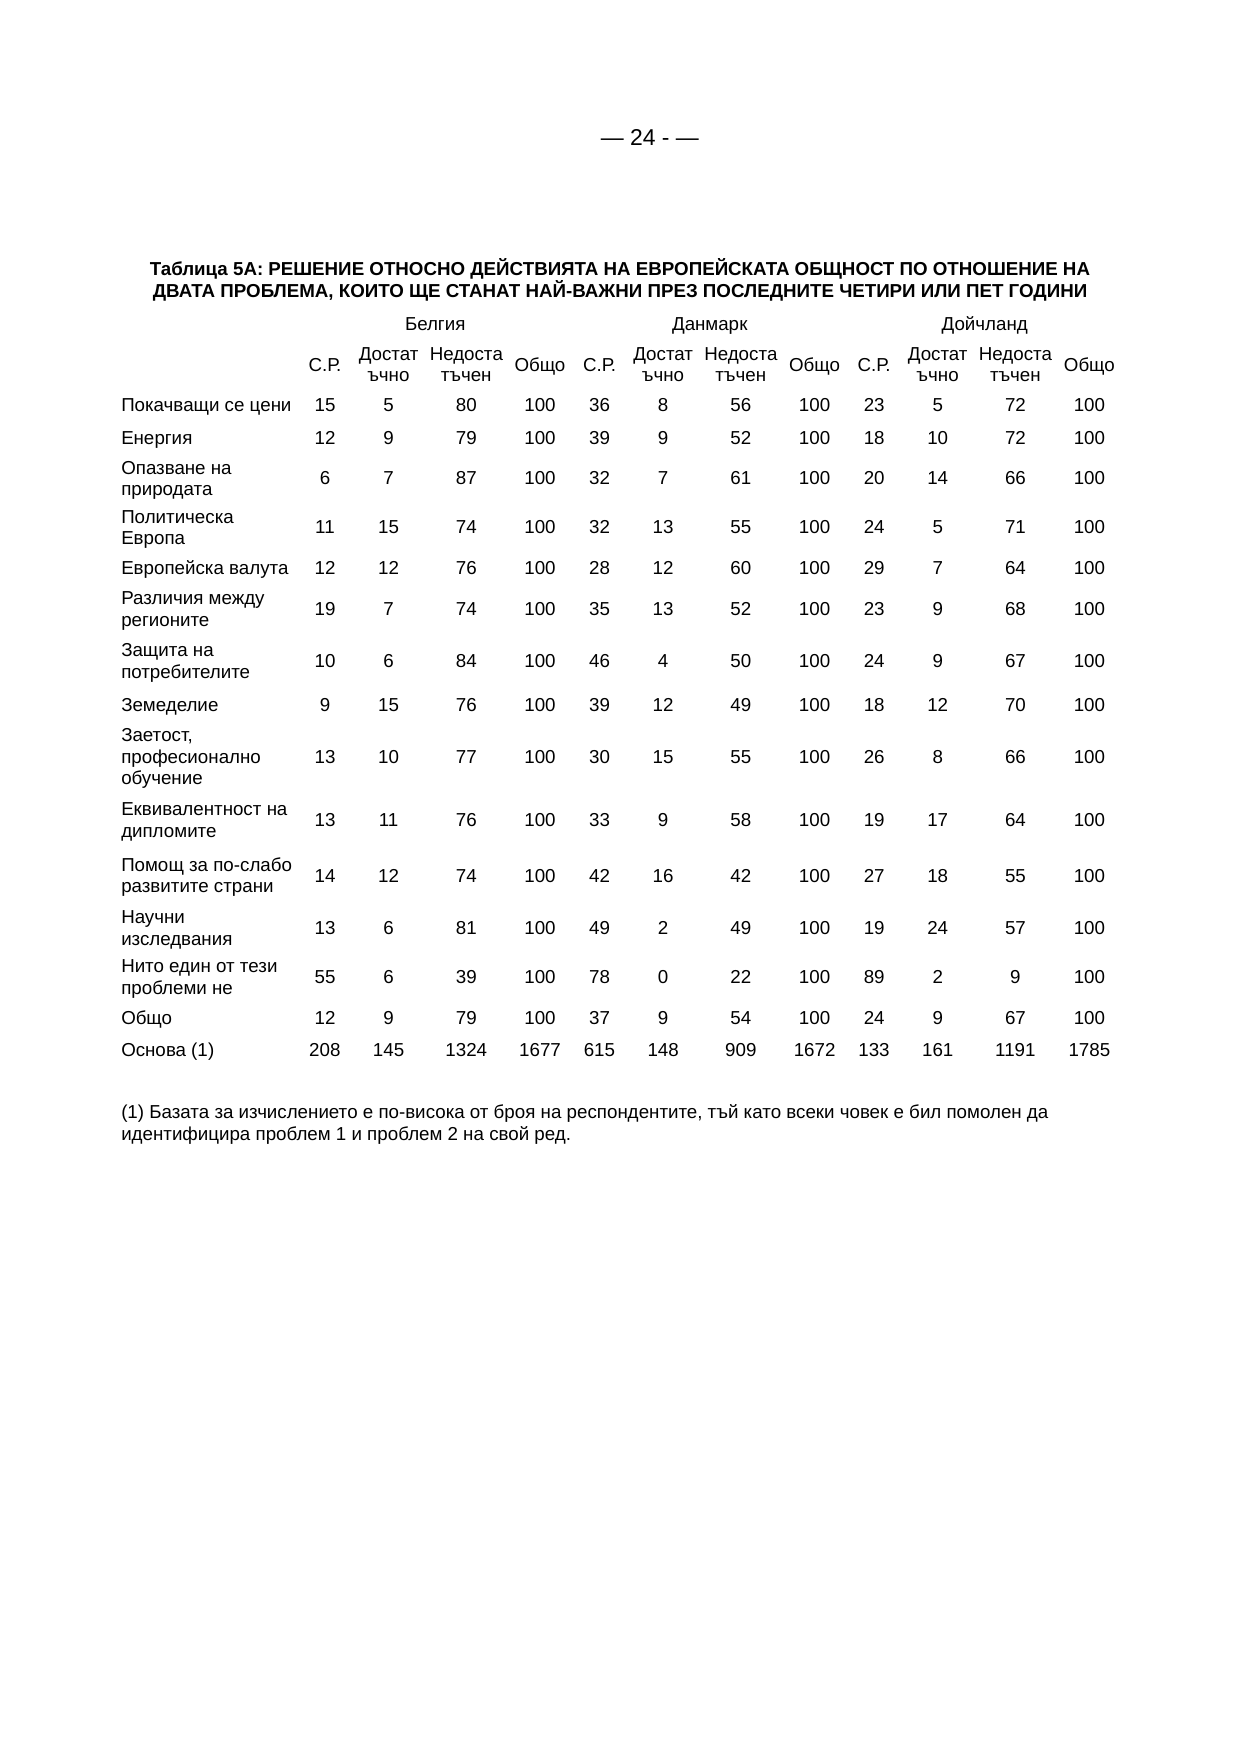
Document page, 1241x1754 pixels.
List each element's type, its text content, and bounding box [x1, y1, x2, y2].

table_cell (1) Базата за изчислението е по-висока от броя на респондентите, тъй като всеки човек е бил помолен да идентифицира проблем 1 и проблем 2 на свой ред. [118, 1098, 1122, 1147]
table_cell 39 [572, 689, 626, 721]
table_cell 55 [974, 848, 1056, 903]
table_cell 12 [352, 551, 425, 584]
table_cell 100 [507, 792, 572, 847]
table_cell 9 [352, 421, 425, 453]
table_cell 42 [572, 848, 626, 903]
table_cell С.Р. [847, 340, 901, 389]
table_cell Земеделие [118, 689, 298, 721]
table_cell 15 [626, 721, 699, 792]
table_cell 100 [1056, 792, 1122, 847]
table_cell 7 [626, 454, 699, 502]
table_cell Достатъчно [352, 340, 425, 389]
table_cell 52 [700, 421, 782, 453]
table_cell 52 [700, 584, 782, 633]
table_cell С.Р. [572, 340, 626, 389]
table_cell 11 [298, 503, 352, 551]
table_cell [901, 1066, 974, 1098]
table_cell 15 [352, 503, 425, 551]
table_cell 100 [507, 503, 572, 551]
table_cell 18 [847, 689, 901, 721]
table_cell 909 [700, 1034, 782, 1066]
table_cell [572, 1066, 626, 1098]
table_cell 74 [425, 584, 507, 633]
table_cell 76 [425, 551, 507, 584]
table_cell 7 [352, 584, 425, 633]
table_cell 28 [572, 551, 626, 584]
table_cell Помощ за по-слабо развитите страни [118, 848, 298, 903]
table_cell 9 [901, 1001, 974, 1033]
table_cell 49 [700, 689, 782, 721]
table_cell 61 [700, 454, 782, 502]
table_cell 100 [1056, 503, 1122, 551]
table_cell 55 [298, 952, 352, 1001]
table_cell Достатъчно [901, 340, 974, 389]
table_cell 100 [507, 584, 572, 633]
table_cell 100 [507, 633, 572, 689]
table_cell Покачващи се цени [118, 389, 298, 421]
table_cell 100 [1056, 848, 1122, 903]
table_cell 1785 [1056, 1034, 1122, 1066]
table_cell 100 [1056, 421, 1122, 453]
table_cell 13 [298, 792, 352, 847]
table_cell 32 [572, 503, 626, 551]
table_cell Данмарк [572, 308, 847, 340]
table_cell [118, 308, 298, 340]
table_cell 55 [700, 721, 782, 792]
table_cell 81 [425, 903, 507, 952]
table_cell 100 [1056, 689, 1122, 721]
table_cell 6 [352, 633, 425, 689]
table_cell Научни изследвания [118, 903, 298, 952]
table_cell 46 [572, 633, 626, 689]
table_cell 4 [626, 633, 699, 689]
table_cell 10 [901, 421, 974, 453]
table_cell 57 [974, 903, 1056, 952]
table_cell 79 [425, 421, 507, 453]
table_cell 12 [298, 421, 352, 453]
table_cell 100 [782, 584, 847, 633]
table_cell 1677 [507, 1034, 572, 1066]
table_cell 5 [352, 389, 425, 421]
table_cell С.Р. [298, 340, 352, 389]
table_cell 18 [847, 421, 901, 453]
table_cell 13 [298, 721, 352, 792]
table_cell 78 [572, 952, 626, 1001]
table_cell 1672 [782, 1034, 847, 1066]
table_cell 14 [298, 848, 352, 903]
table_cell 13 [626, 503, 699, 551]
table_cell 0 [626, 952, 699, 1001]
table_cell Политическа Европа [118, 503, 298, 551]
table_cell 13 [626, 584, 699, 633]
table_cell [352, 1066, 425, 1098]
table_cell 100 [1056, 952, 1122, 1001]
table_cell 12 [626, 551, 699, 584]
table_cell 7 [352, 454, 425, 502]
table_cell 161 [901, 1034, 974, 1066]
table_cell 100 [1056, 721, 1122, 792]
table_cell 23 [847, 389, 901, 421]
table_cell 9 [626, 421, 699, 453]
table_cell 39 [572, 421, 626, 453]
table_cell 6 [298, 454, 352, 502]
table_cell 100 [507, 454, 572, 502]
table_cell 10 [352, 721, 425, 792]
table_cell 76 [425, 792, 507, 847]
table_cell 16 [626, 848, 699, 903]
table_cell 1191 [974, 1034, 1056, 1066]
table_cell Общо [118, 1001, 298, 1033]
table_cell 14 [901, 454, 974, 502]
table_cell 35 [572, 584, 626, 633]
table_cell 9 [974, 952, 1056, 1001]
table_cell 100 [1056, 633, 1122, 689]
table_cell 100 [782, 721, 847, 792]
table_cell Нито един от тези проблеми не [118, 952, 298, 1001]
table_cell 26 [847, 721, 901, 792]
table_cell [700, 1066, 782, 1098]
table_cell [1056, 1066, 1122, 1098]
table_cell 76 [425, 689, 507, 721]
table_cell 9 [352, 1001, 425, 1033]
table_cell [118, 340, 298, 389]
table_cell 15 [298, 389, 352, 421]
table_cell 18 [901, 848, 974, 903]
table_cell 42 [700, 848, 782, 903]
table_cell 49 [700, 903, 782, 952]
table_cell 100 [507, 551, 572, 584]
table_cell 71 [974, 503, 1056, 551]
table_cell 100 [1056, 454, 1122, 502]
table_cell 12 [352, 848, 425, 903]
table_cell 100 [507, 1001, 572, 1033]
table_cell 100 [507, 689, 572, 721]
table_cell 24 [901, 903, 974, 952]
table_cell 100 [1056, 389, 1122, 421]
table_cell 37 [572, 1001, 626, 1033]
table_cell Общо [782, 340, 847, 389]
table_cell 208 [298, 1034, 352, 1066]
table_cell 33 [572, 792, 626, 847]
table_cell 8 [626, 389, 699, 421]
table_cell 24 [847, 633, 901, 689]
table_cell [507, 1066, 572, 1098]
table_cell 100 [782, 848, 847, 903]
table_cell 100 [1056, 551, 1122, 584]
table_cell 87 [425, 454, 507, 502]
table_cell Заетост, професионално обучение [118, 721, 298, 792]
table_cell 19 [847, 903, 901, 952]
table_cell 11 [352, 792, 425, 847]
table_cell 100 [782, 952, 847, 1001]
table_cell 6 [352, 903, 425, 952]
table_cell 55 [700, 503, 782, 551]
table_cell 100 [507, 848, 572, 903]
table_cell [847, 1066, 901, 1098]
table_cell 100 [782, 689, 847, 721]
table_cell [298, 1066, 352, 1098]
table_cell Еквивалентност на дипломите [118, 792, 298, 847]
table_cell Недостатъчен [974, 340, 1056, 389]
table_cell Дойчланд [847, 308, 1122, 340]
table_cell 100 [507, 421, 572, 453]
table_cell 5 [901, 503, 974, 551]
table_cell 5 [901, 389, 974, 421]
table_cell 60 [700, 551, 782, 584]
table_cell 145 [352, 1034, 425, 1066]
table_cell Общо [1056, 340, 1122, 389]
table_cell 9 [901, 633, 974, 689]
table_cell 100 [782, 633, 847, 689]
table_cell 100 [1056, 903, 1122, 952]
table_cell 89 [847, 952, 901, 1001]
table_cell 58 [700, 792, 782, 847]
table_cell 15 [352, 689, 425, 721]
table_cell 6 [352, 952, 425, 1001]
table_cell [626, 1066, 699, 1098]
table_cell 9 [298, 689, 352, 721]
table_cell 79 [425, 1001, 507, 1033]
table_cell 100 [782, 454, 847, 502]
table_cell 100 [1056, 1001, 1122, 1033]
table_header Таблица 5А: РЕШЕНИЕ ОТНОСНО ДЕЙСТВИЯТА НА ЕВРОПЕЙСКАТА ОБЩНОСТ ПО ОТНОШЕНИЕ НА ДВАТА ПРОБЛЕМА, КОИТО ЩЕ СТАНАТ НАЙ-ВАЖНИ ПРЕЗ ПОСЛЕДНИТЕ ЧЕТИРИ ИЛИ ПЕТ ГОДИНИ [118, 252, 1122, 307]
table_cell 100 [507, 903, 572, 952]
table_cell 24 [847, 503, 901, 551]
table_cell 13 [298, 903, 352, 952]
table_cell Белгия [298, 308, 572, 340]
table_cell 9 [626, 1001, 699, 1033]
table_cell 80 [425, 389, 507, 421]
table_cell 100 [782, 903, 847, 952]
table_cell Недостатъчен [700, 340, 782, 389]
table_cell 2 [626, 903, 699, 952]
table_cell 100 [782, 389, 847, 421]
table_cell 68 [974, 584, 1056, 633]
table_cell Защита на потребителите [118, 633, 298, 689]
table_cell 74 [425, 503, 507, 551]
table_cell 9 [626, 792, 699, 847]
table_cell [974, 1066, 1056, 1098]
table_cell 66 [974, 721, 1056, 792]
table_cell 27 [847, 848, 901, 903]
table_cell [425, 1066, 507, 1098]
table_cell 72 [974, 421, 1056, 453]
table_cell 24 [847, 1001, 901, 1033]
table_cell Опазване на природата [118, 454, 298, 502]
table_cell 100 [782, 1001, 847, 1033]
table_cell 148 [626, 1034, 699, 1066]
table_cell 77 [425, 721, 507, 792]
table_cell 56 [700, 389, 782, 421]
table_cell 64 [974, 792, 1056, 847]
table_cell 7 [901, 551, 974, 584]
table_cell 19 [298, 584, 352, 633]
table_cell 23 [847, 584, 901, 633]
table_cell 100 [782, 421, 847, 453]
table_cell 49 [572, 903, 626, 952]
table_cell 67 [974, 1001, 1056, 1033]
table_cell 70 [974, 689, 1056, 721]
table_cell 19 [847, 792, 901, 847]
table_cell 84 [425, 633, 507, 689]
table_cell 72 [974, 389, 1056, 421]
table_cell 133 [847, 1034, 901, 1066]
table_cell 74 [425, 848, 507, 903]
table_cell 12 [626, 689, 699, 721]
table_cell 100 [782, 551, 847, 584]
table_cell 54 [700, 1001, 782, 1033]
table_cell 12 [298, 1001, 352, 1033]
table_cell Европейска валута [118, 551, 298, 584]
table_cell Недостатъчен [425, 340, 507, 389]
table_cell Енергия [118, 421, 298, 453]
table_cell 67 [974, 633, 1056, 689]
table_cell 100 [782, 792, 847, 847]
table_cell 29 [847, 551, 901, 584]
table_cell Различия между регионите [118, 584, 298, 633]
table_cell [118, 1066, 298, 1098]
table_cell 100 [1056, 584, 1122, 633]
table_cell 8 [901, 721, 974, 792]
table_cell 9 [901, 584, 974, 633]
table_cell 100 [507, 721, 572, 792]
table_cell 100 [507, 389, 572, 421]
table_cell 17 [901, 792, 974, 847]
table_cell 39 [425, 952, 507, 1001]
table_cell 615 [572, 1034, 626, 1066]
table_cell [782, 1066, 847, 1098]
table_cell 100 [782, 503, 847, 551]
table_cell 2 [901, 952, 974, 1001]
table_cell 12 [298, 551, 352, 584]
table_cell Достатъчно [626, 340, 699, 389]
table_cell 36 [572, 389, 626, 421]
table_cell Общо [507, 340, 572, 389]
table_cell 20 [847, 454, 901, 502]
table_cell 30 [572, 721, 626, 792]
table_cell 50 [700, 633, 782, 689]
table_cell 64 [974, 551, 1056, 584]
table_cell 100 [507, 952, 572, 1001]
table_cell 66 [974, 454, 1056, 502]
table_cell 1324 [425, 1034, 507, 1066]
table_cell 22 [700, 952, 782, 1001]
table_cell 10 [298, 633, 352, 689]
table_cell 32 [572, 454, 626, 502]
table_cell Основа (1) [118, 1034, 298, 1066]
table_cell 12 [901, 689, 974, 721]
